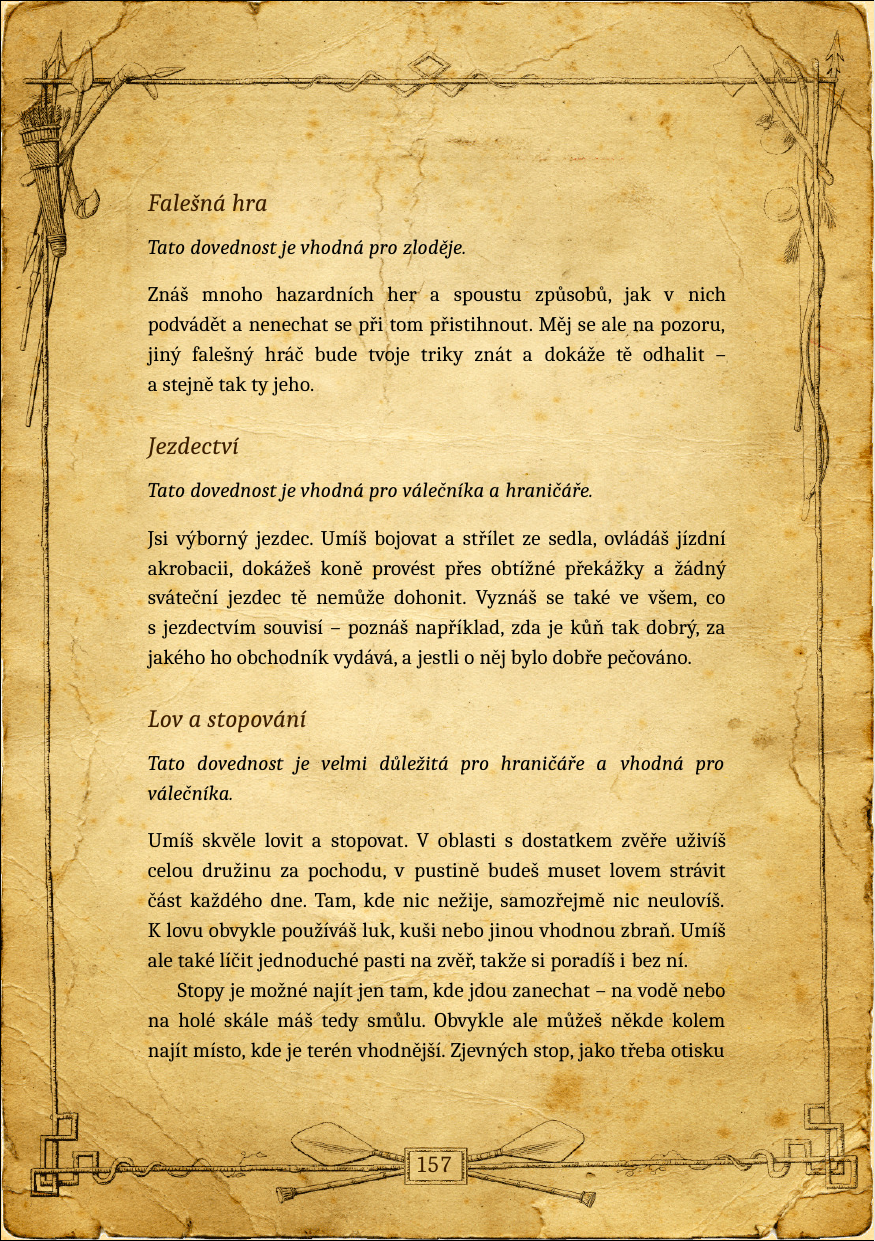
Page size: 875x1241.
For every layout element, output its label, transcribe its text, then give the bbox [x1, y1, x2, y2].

text Jsi výborný jezdec. Umíš bojovat a⁠ střílet ze sedla, ovládáš jízdní akrobacii, dokážeš koně provést přes obtížné překážky a⁠ žádný sváteční jezdec tě nemůže dohonit. Vyznáš se také ve všem, co s⁠ jezdectvím souvisí – poznáš například, zda je kůň tak dobrý, za jakého ho obchodník vydává, a⁠ jestli o⁠ něj bylo dobře pečováno. [148, 526, 726, 670]
text Tato dovednost je vhodná pro válečníka a⁠ hraničáře. [148, 479, 726, 503]
text Umíš skvěle lovit a⁠ stopovat. V⁠ oblasti s⁠ dostatkem zvěře uživíš celou družinu za pochodu, v⁠ pustině budeš muset lovem strávit část každého dne. Tam, kde nic nežije, samozřejmě nic neulovíš. K⁠ lovu obvykle používáš luk, kuši nebo jinou vhodnou zbraň. Umíš ale také líčit jednoduché pasti na zvěř, takže si poradíš i⁠ bez ní. Stopy je možné najít jen tam, kde jdou zanechat – na vodě nebo na holé skále máš tedy smůlu. Obvykle ale můžeš někde kolem najít místo, kde je terén vhodnější. Zjevných stop, jako třeba otisku [148, 829, 726, 1062]
text Tato dovednost je velmi důležitá pro hraničáře a⁠ vhodná pro válečníka. [148, 752, 726, 806]
text Znáš mnoho hazardních her a⁠ spoustu způsobů, jak v⁠ nich podvádět a⁠ nenechat se při tom přistihnout. Měj se ale na pozoru, jiný falešný hráč bude tvoje triky znát a⁠ dokáže tě odhalit – a⁠ stejně tak ty jeho. [148, 283, 726, 397]
subtitle Falešná hra [148, 189, 726, 218]
subtitle Jezdectví [148, 432, 726, 461]
text Tato dovednost je vhodná pro zloděje. [148, 236, 726, 259]
picture [1, 1, 874, 1240]
subtitle Lov a⁠ stopování [148, 705, 726, 734]
